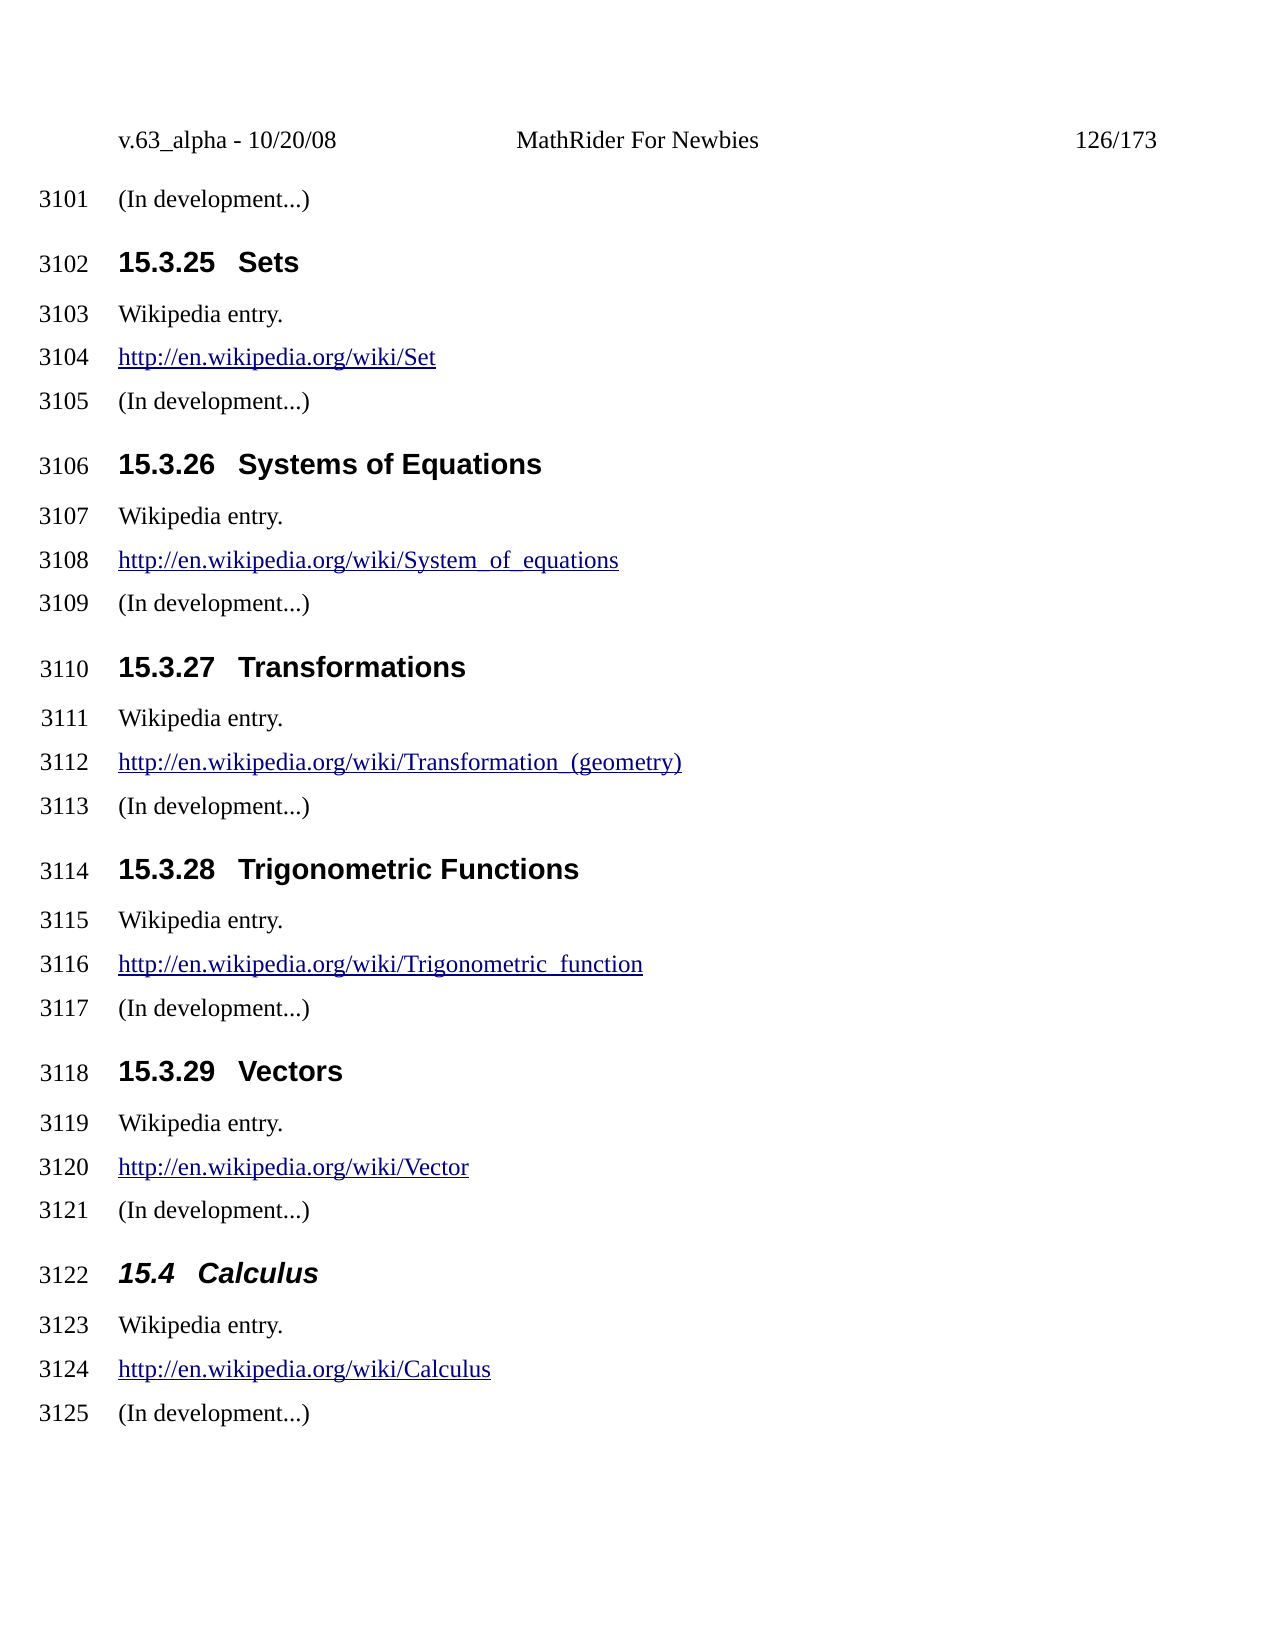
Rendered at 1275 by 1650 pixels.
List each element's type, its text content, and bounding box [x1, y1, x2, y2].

text (In development...) [118, 1195, 1157, 1224]
text Wikipedia entry. [118, 703, 1157, 732]
text Wikipedia entry. [118, 1310, 1157, 1339]
subtitle Trigonometric Functions [118, 852, 1157, 886]
text http://en.wikipedia.org/wiki/Calculus [118, 1354, 1157, 1383]
text Wikipedia entry. [118, 501, 1157, 530]
subtitle Sets [118, 245, 1157, 279]
text Wikipedia entry. [118, 299, 1157, 327]
text (In development...) [118, 588, 1157, 617]
text http://en.wikipedia.org/wiki/Set [118, 342, 1157, 371]
text Wikipedia entry. [118, 906, 1157, 934]
subtitle Transformations [118, 650, 1157, 683]
text http://en.wikipedia.org/wiki/System_of_equations [118, 545, 1157, 573]
text (In development...) [118, 993, 1157, 1022]
text http://en.wikipedia.org/wiki/Transformation_(geometry) [118, 747, 1157, 776]
subtitle Vectors [118, 1054, 1157, 1088]
text (In development...) [118, 1398, 1157, 1426]
text http://en.wikipedia.org/wiki/Trigonometric_function [118, 949, 1157, 978]
subtitle Systems of Equations [118, 447, 1157, 481]
subtitle Calculus [118, 1257, 1157, 1290]
text (In development...) [118, 386, 1157, 415]
text (In development...) [118, 184, 1157, 213]
text (In development...) [118, 791, 1157, 819]
text Wikipedia entry. [118, 1108, 1157, 1137]
text http://en.wikipedia.org/wiki/Vector [118, 1152, 1157, 1180]
